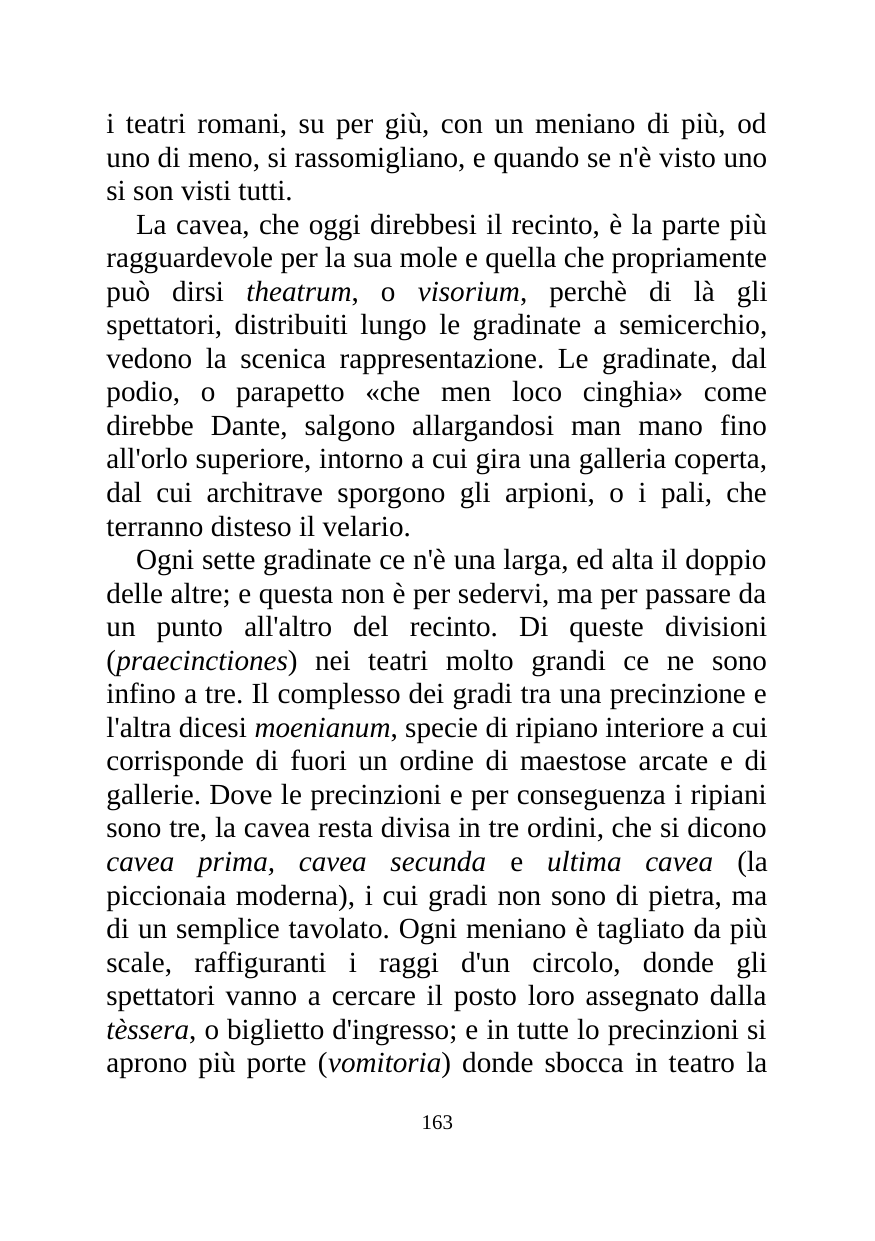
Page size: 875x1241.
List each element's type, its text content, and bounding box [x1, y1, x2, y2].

text Ogni sette gradinate ce n'è una larga, ed alta il doppio delle altre; e questa non è per sedervi, ma per passare da un punto all'altro del recinto. Di queste divisioni (praecinctiones) nei teatri molto grandi ce ne sono infino a tre. Il complesso dei gradi tra una precinzione e l'altra dicesi moenianum, specie di ripiano interiore a cui corrisponde di fuori un ordine di maestose arcate e di gallerie. Dove le precinzioni e per conseguenza i ripiani sono tre, la cavea resta divisa in tre ordini, che si dicono cavea prima, cavea secunda e ultima cavea (la piccionaia moderna), i cui gradi non sono di pietra, ma di un semplice tavolato. Ogni meniano è tagliato da più scale, raffiguranti i raggi d'un circolo, donde gli spettatori vanno a cercare il posto loro assegnato dalla tèssera, o biglietto d'ingresso; e in tutte lo precinzioni si aprono più porte (vomitoria) donde sbocca in teatro la [106, 542, 768, 1079]
text i teatri romani, su per giù, con un meniano di più, od uno di meno, si rassomigliano, e quando se n'è visto uno si son visti tutti. [106, 106, 768, 207]
text La cavea, che oggi direbbesi il recinto, è la parte più ragguardevole per la sua mole e quella che propriamente può dirsi theatrum, o visorium, perchè di là gli spettatori, distribuiti lungo le gradinate a semicerchio, vedono la scenica rappresentazione. Le gradinate, dal podio, o parapetto «che men loco cinghia» come direbbe Dante, salgono allargandosi man mano fino all'orlo superiore, intorno a cui gira una galleria coperta, dal cui architrave sporgono gli arpioni, o i pali, che terranno disteso il velario. [106, 207, 768, 542]
